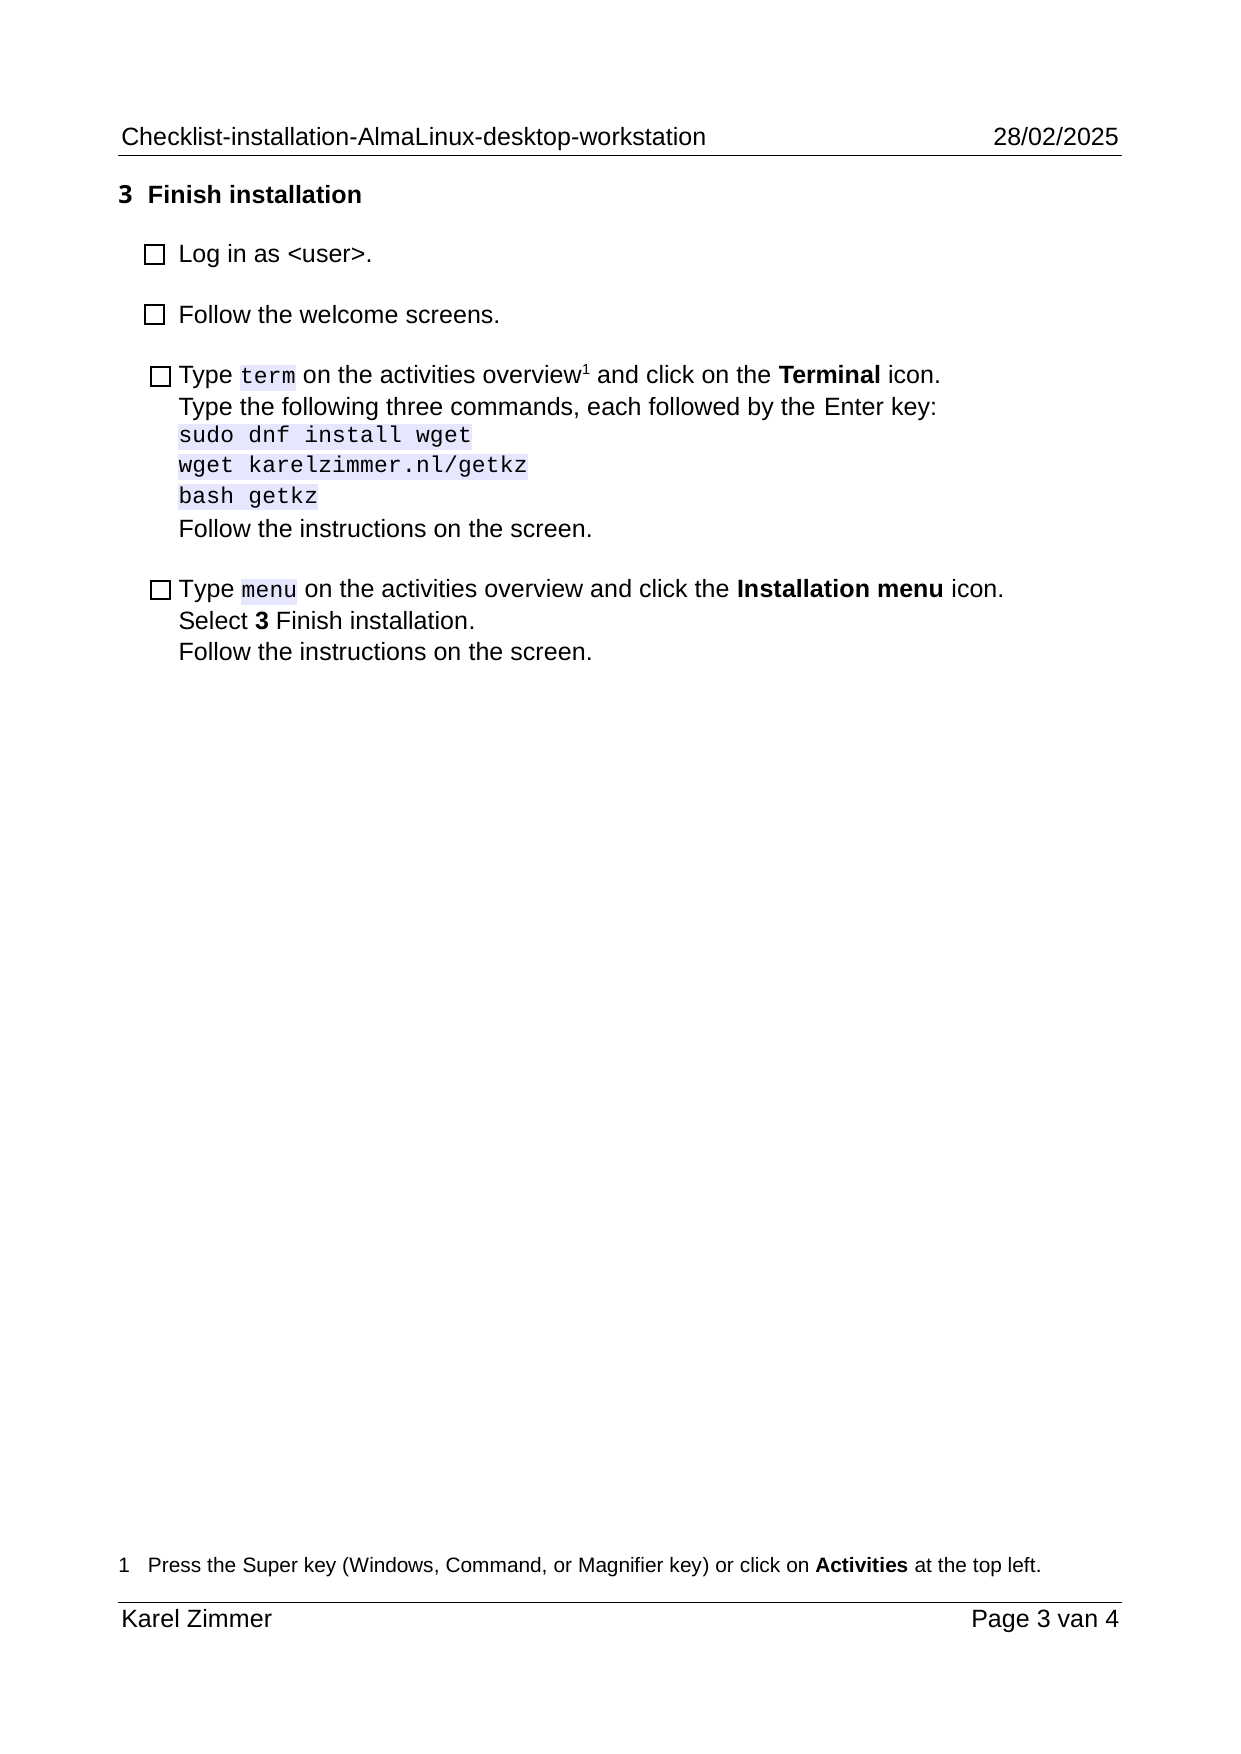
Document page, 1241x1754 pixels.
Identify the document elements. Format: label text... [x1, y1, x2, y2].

table_cell Type the following three commands, each followed by the Enter key: [177, 392, 1122, 422]
table_cell [118, 392, 142, 422]
table_cell [118, 453, 142, 483]
table_cell [142, 453, 177, 483]
table_cell [142, 269, 177, 300]
table_cell [142, 636, 177, 667]
table_cell [142, 514, 177, 544]
table_cell [142, 483, 177, 513]
table_cell [142, 360, 177, 392]
table_cell [118, 423, 142, 453]
table_cell wget karelzimmer.nl/getkz [177, 453, 1122, 483]
table_cell [177, 544, 1122, 574]
table_cell [142, 544, 177, 574]
table_cell [118, 330, 142, 360]
table_cell [118, 544, 142, 574]
table_cell [118, 269, 142, 300]
table_cell [142, 423, 177, 453]
table_cell [177, 269, 1122, 300]
table_cell [118, 483, 142, 513]
table_cell [142, 606, 177, 636]
list Finish installation [118, 177, 1122, 211]
table_cell [142, 574, 177, 606]
table_cell Follow the welcome screens. [177, 300, 1122, 330]
table_header [142, 239, 177, 269]
table_cell [142, 392, 177, 422]
table_cell [118, 606, 142, 636]
table_cell [118, 300, 142, 330]
table_cell bash getkz [177, 483, 1122, 513]
table_cell [118, 360, 142, 392]
table_cell [142, 300, 177, 330]
table_cell [118, 514, 142, 544]
table_cell Follow the instructions on the screen. [177, 636, 1122, 667]
table_header Log in as <user>. [177, 239, 1122, 269]
table_header [118, 239, 142, 269]
table_cell [118, 574, 142, 606]
table_cell Select 3 Finish installation. [177, 606, 1122, 636]
table_cell Type term on the activities overview and click on the Terminal icon. [177, 360, 1122, 392]
table_cell sudo dnf install wget [177, 423, 1122, 453]
table_cell [118, 636, 142, 667]
table_cell Type menu on the activities overview and click the Installation menu icon. [177, 574, 1122, 606]
table_cell [177, 330, 1122, 360]
table_cell Follow the instructions on the screen. [177, 514, 1122, 544]
table_cell [142, 330, 177, 360]
